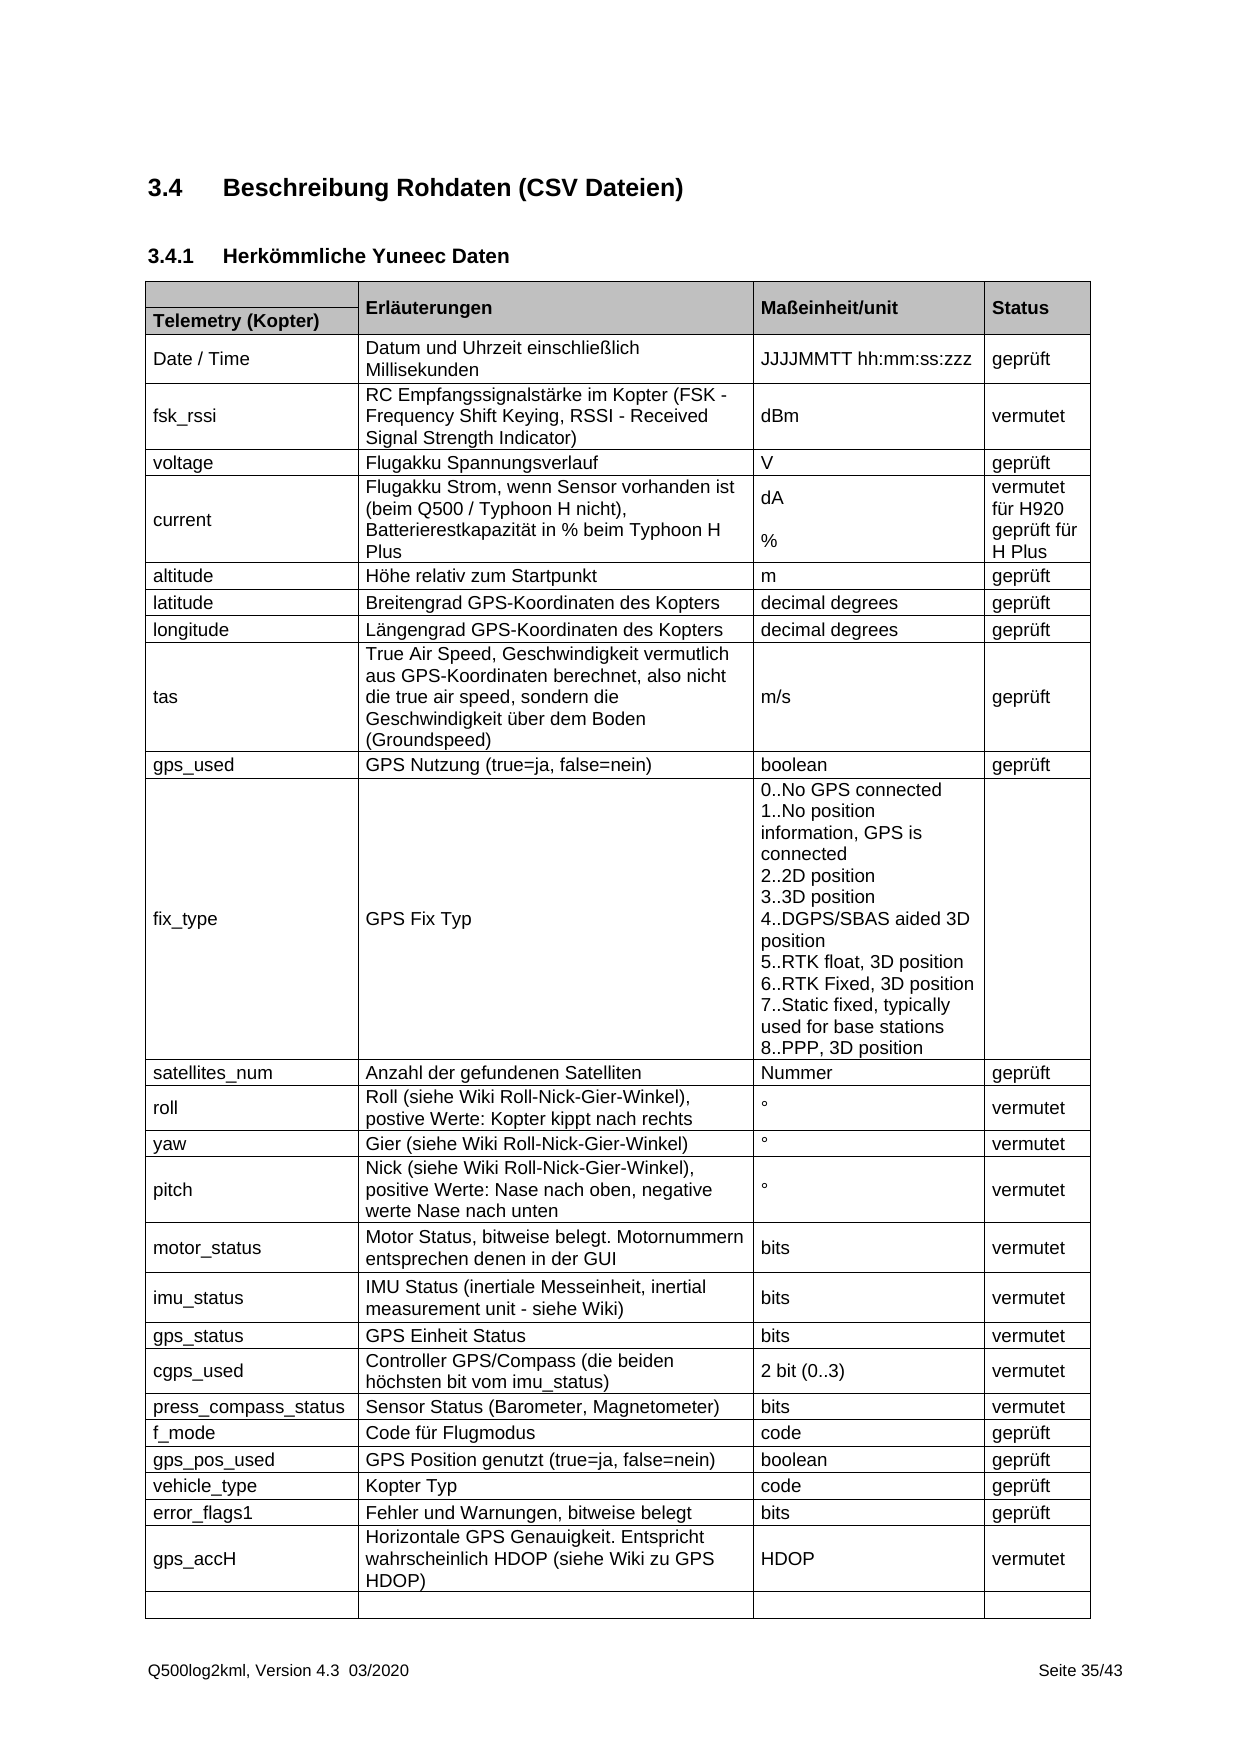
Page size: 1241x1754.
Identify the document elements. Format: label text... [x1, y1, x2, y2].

subtitle Herkömmliche Yuneec Daten [148, 244, 1093, 268]
table_cell altitude [146, 563, 358, 589]
table_cell code [754, 1420, 984, 1446]
table_cell GPS Nutzung (true=ja, false=nein) [359, 752, 753, 777]
table_cell dBm [754, 384, 984, 448]
table_cell bits [754, 1500, 984, 1525]
table_cell [754, 1592, 984, 1618]
table_cell vermutet [985, 1323, 1090, 1348]
table_cell vermutet [985, 384, 1090, 448]
table_cell gps_accH [146, 1526, 358, 1591]
table_cell 0..No GPS connected 1..No position information, GPS is connected 2..2D position 3..3D position 4..DGPS/SBAS aided 3D position 5..RTK float, 3D position 6..RTK Fixed, 3D position 7..Static fixed, typically used for base stations 8..PPP, 3D position [754, 779, 984, 1059]
table_cell decimal degrees [754, 616, 984, 642]
table_header [146, 282, 358, 307]
table_cell gps_pos_used [146, 1447, 358, 1472]
table_cell geprüft [985, 450, 1090, 475]
table_cell [985, 779, 1090, 1059]
table_cell m [754, 563, 984, 589]
table_cell fsk_rssi [146, 384, 358, 448]
table_cell bits [754, 1394, 984, 1419]
table_cell GPS Einheit Status [359, 1323, 753, 1348]
table_cell bits [754, 1273, 984, 1322]
table_cell Flugakku Strom, wenn Sensor vorhanden ist (beim Q500 / Typhoon H nicht), Batterierestkapazität in % beim Typhoon H Plus [359, 476, 753, 562]
table_cell vehicle_type [146, 1473, 358, 1499]
table_cell vermutet [985, 1526, 1090, 1591]
table_cell V [754, 450, 984, 475]
table_cell Höhe relativ zum Startpunkt [359, 563, 753, 589]
table_header Maßeinheit/unit [754, 282, 984, 334]
table_cell ° [754, 1131, 984, 1156]
table_cell gps_used [146, 752, 358, 777]
table_cell vermutet [985, 1223, 1090, 1272]
table_cell fix_type [146, 779, 358, 1059]
table_cell decimal degrees [754, 590, 984, 615]
table_cell geprüft [985, 1500, 1090, 1525]
subtitle Beschreibung Rohdaten (CSV Dateien) [148, 173, 1093, 201]
table_cell Controller GPS/Compass (die beiden höchsten bit vom imu_status) [359, 1349, 753, 1392]
table_cell longitude [146, 616, 358, 642]
table_cell geprüft [985, 1420, 1090, 1446]
table_cell motor_status [146, 1223, 358, 1272]
table_cell [146, 1592, 358, 1618]
table_cell Fehler und Warnungen, bitweise belegt [359, 1500, 753, 1525]
table_cell Anzahl der gefundenen Satelliten [359, 1060, 753, 1085]
table_cell RC Empfangssignalstärke im Kopter (FSK - Frequency Shift Keying, RSSI - Received Signal Strength Indicator) [359, 384, 753, 448]
table_cell IMU Status (inertiale Messeinheit, inertial measurement unit - siehe Wiki) [359, 1273, 753, 1322]
table_cell boolean [754, 752, 984, 777]
table_cell Datum und Uhrzeit einschließlich Millisekunden [359, 335, 753, 383]
table_cell geprüft [985, 1060, 1090, 1085]
table_cell m/s [754, 643, 984, 751]
table_cell cgps_used [146, 1349, 358, 1392]
table_cell Flugakku Spannungsverlauf [359, 450, 753, 475]
table_cell Breitengrad GPS-Koordinaten des Kopters [359, 590, 753, 615]
table_cell Motor Status, bitweise belegt. Motornummern entsprechen denen in der GUI [359, 1223, 753, 1272]
table_cell [985, 1592, 1090, 1618]
table_cell imu_status [146, 1273, 358, 1322]
table_cell Gier (siehe Wiki Roll-Nick-Gier-Winkel) [359, 1131, 753, 1156]
table_cell GPS Position genutzt (true=ja, false=nein) [359, 1447, 753, 1472]
table_cell geprüft [985, 616, 1090, 642]
table_cell bits [754, 1323, 984, 1348]
table_cell geprüft [985, 590, 1090, 615]
table_cell vermutet [985, 1131, 1090, 1156]
table_cell HDOP [754, 1526, 984, 1591]
table_cell latitude [146, 590, 358, 615]
table_cell code [754, 1473, 984, 1499]
table_cell JJJJMMTT hh:mm:ss:zzz [754, 335, 984, 383]
table_cell roll [146, 1086, 358, 1129]
table_cell satellites_num [146, 1060, 358, 1085]
table_cell GPS Fix Typ [359, 779, 753, 1059]
table_cell geprüft [985, 1473, 1090, 1499]
table_header Status [985, 282, 1090, 334]
table_cell yaw [146, 1131, 358, 1156]
table_cell bits [754, 1223, 984, 1272]
table_cell Kopter Typ [359, 1473, 753, 1499]
table_cell Längengrad GPS-Koordinaten des Kopters [359, 616, 753, 642]
table_header Erläuterungen [359, 282, 753, 334]
table_cell vermutet für H920 geprüft für H Plus [985, 476, 1090, 562]
table_cell [359, 1592, 753, 1618]
table_cell vermutet [985, 1394, 1090, 1419]
table_cell dA % [754, 476, 984, 562]
table_cell geprüft [985, 1447, 1090, 1472]
table_cell vermutet [985, 1086, 1090, 1129]
table_cell vermutet [985, 1273, 1090, 1322]
table_cell ° [754, 1086, 984, 1129]
table_cell Nick (siehe Wiki Roll-Nick-Gier-Winkel), positive Werte: Nase nach oben, negative werte Nase nach unten [359, 1157, 753, 1222]
table_cell Date / Time [146, 335, 358, 383]
table_cell geprüft [985, 752, 1090, 777]
table_cell voltage [146, 450, 358, 475]
table_cell ° [754, 1157, 984, 1222]
table_cell Roll (siehe Wiki Roll-Nick-Gier-Winkel), postive Werte: Kopter kippt nach rechts [359, 1086, 753, 1129]
table_cell gps_status [146, 1323, 358, 1348]
table_cell Horizontale GPS Genauigkeit. Entspricht wahrscheinlich HDOP (siehe Wiki zu GPS HDOP) [359, 1526, 753, 1591]
table_cell current [146, 476, 358, 562]
table_cell pitch [146, 1157, 358, 1222]
table_cell Code für Flugmodus [359, 1420, 753, 1446]
table_cell 2 bit (0..3) [754, 1349, 984, 1392]
table_cell vermutet [985, 1349, 1090, 1392]
table_cell Telemetry (Kopter) [146, 308, 358, 334]
table_cell press_compass_status [146, 1394, 358, 1419]
table_cell geprüft [985, 563, 1090, 589]
table_cell error_flags1 [146, 1500, 358, 1525]
table_cell f_mode [146, 1420, 358, 1446]
table_cell True Air Speed, Geschwindigkeit vermutlich aus GPS-Koordinaten berechnet, also nicht die true air speed, sondern die Geschwindigkeit über dem Boden (Groundspeed) [359, 643, 753, 751]
table_cell vermutet [985, 1157, 1090, 1222]
table_cell Nummer [754, 1060, 984, 1085]
table_cell geprüft [985, 643, 1090, 751]
table_cell Sensor Status (Barometer, Magnetometer) [359, 1394, 753, 1419]
table_cell geprüft [985, 335, 1090, 383]
table_cell boolean [754, 1447, 984, 1472]
table_cell tas [146, 643, 358, 751]
